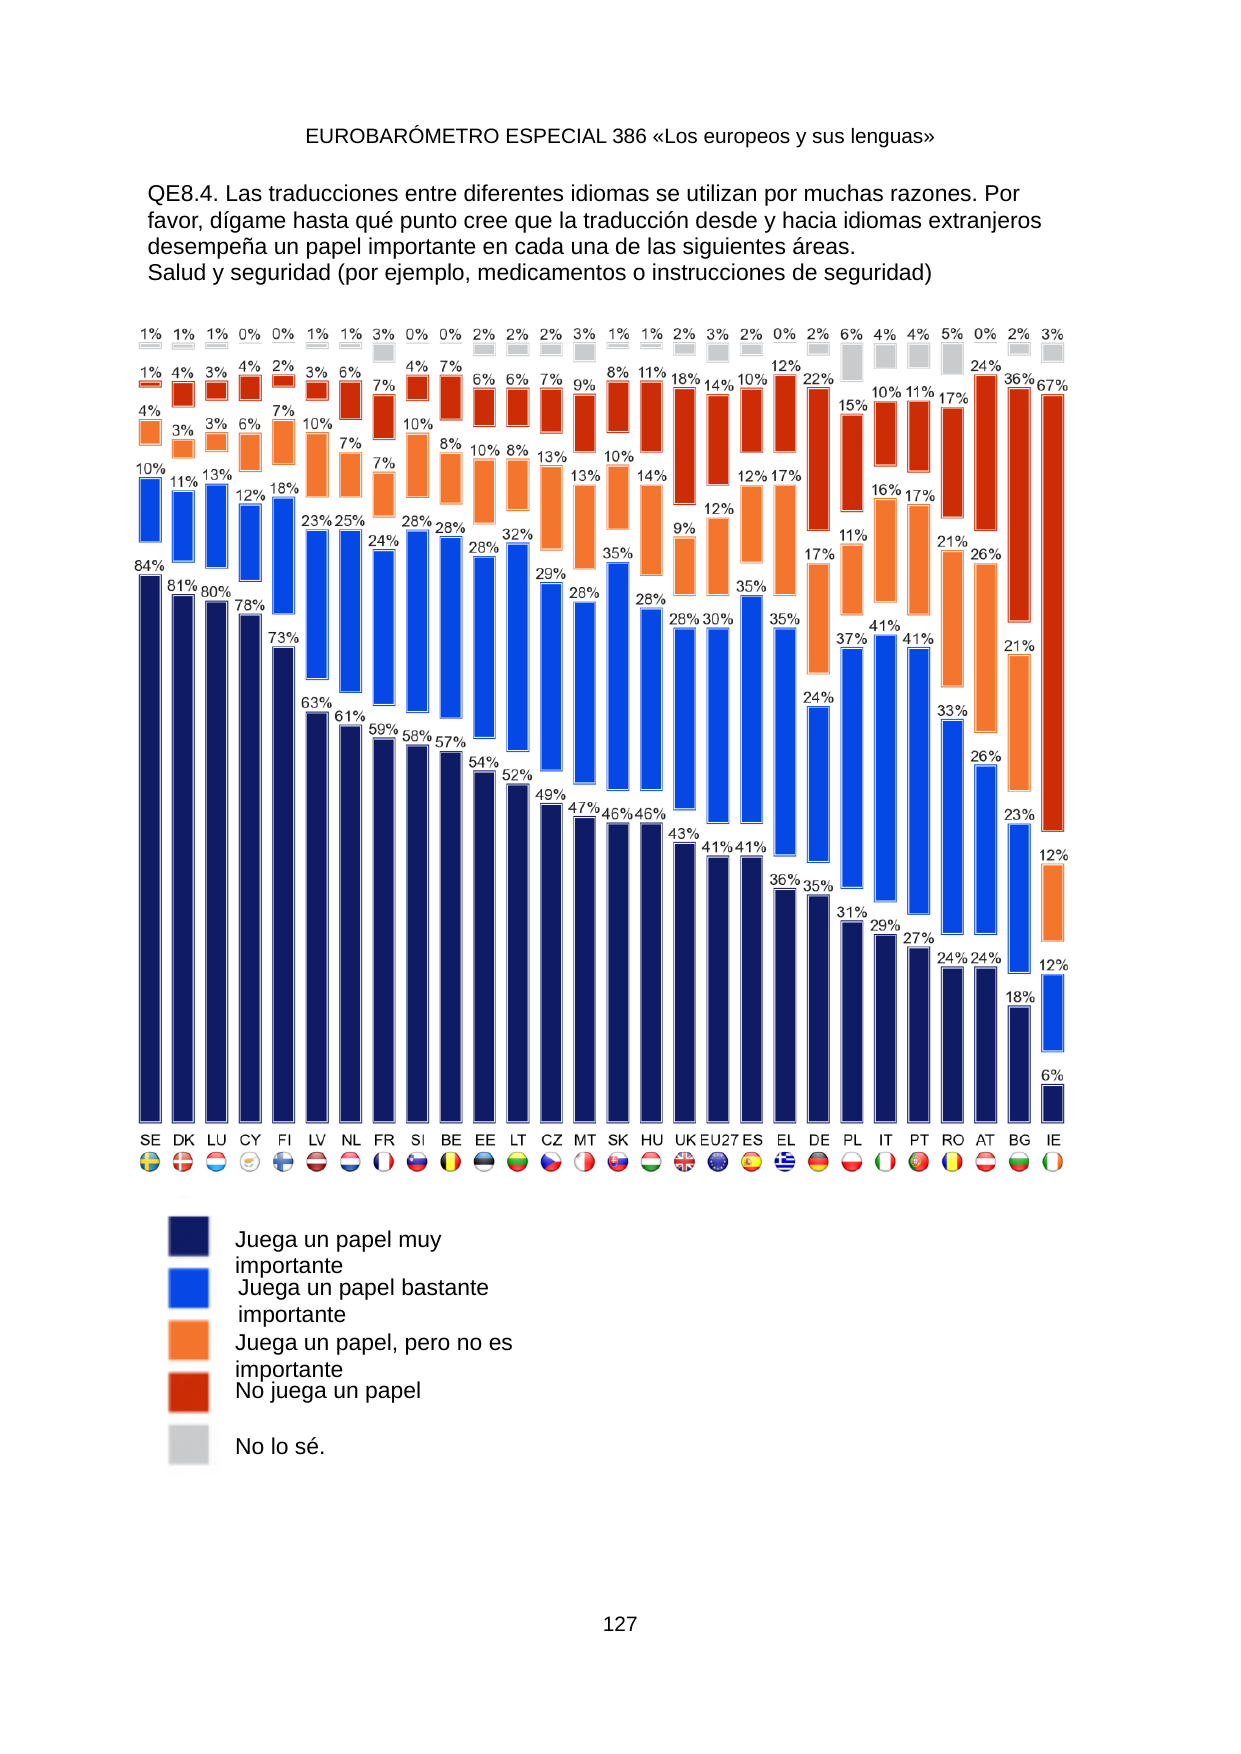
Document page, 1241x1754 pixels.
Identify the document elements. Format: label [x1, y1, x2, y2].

picture [131, 1196, 221, 1480]
picture [118, 313, 1090, 1175]
